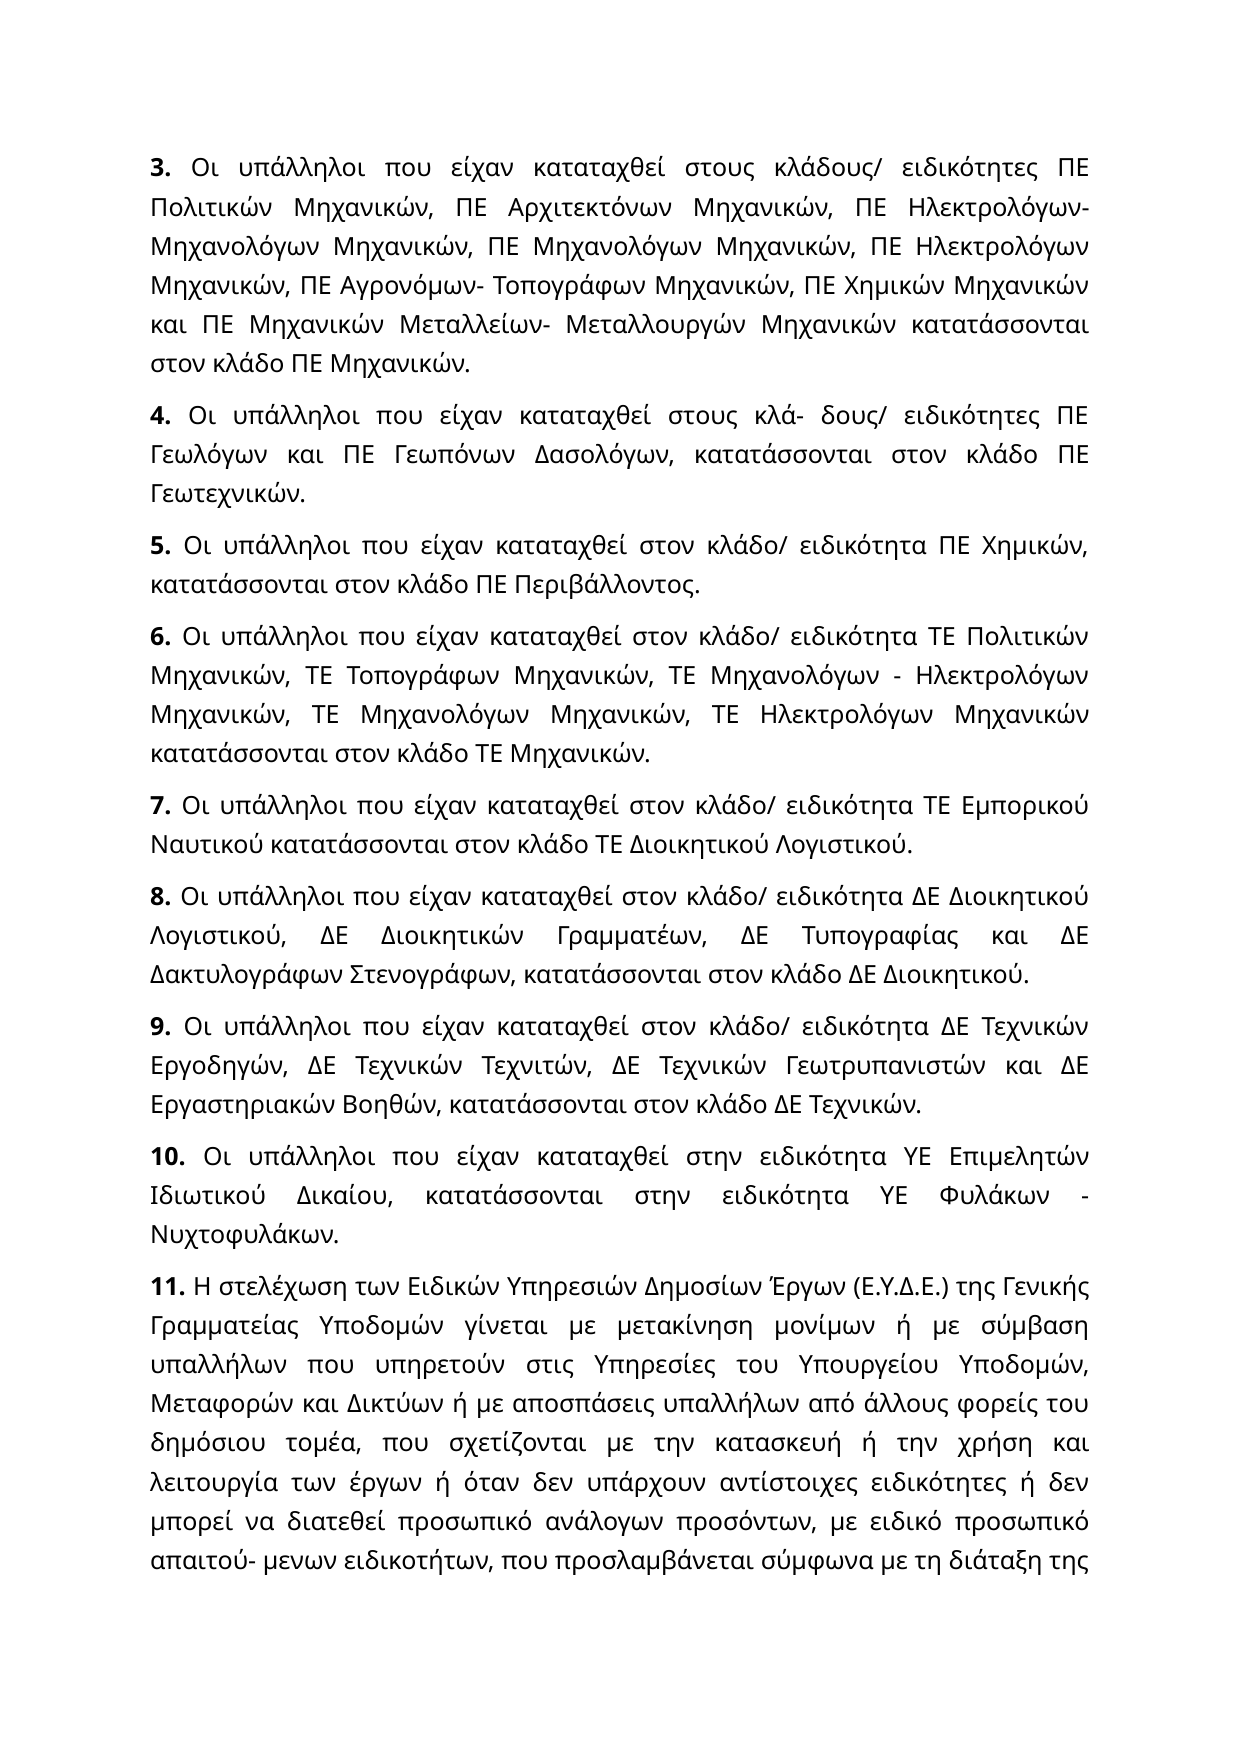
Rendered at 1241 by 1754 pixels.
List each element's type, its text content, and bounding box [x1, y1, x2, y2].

text 4. Οι υπάλληλοι που είχαν καταταχθεί στους κλά- δους/ ειδικότητες ΠΕ Γεωλόγων και ΠΕ Γεωπόνων Δασολόγων, κατατάσσονται στον κλάδο ΠΕ Γεωτεχνικών. [150, 397, 1090, 510]
text 9. Οι υπάλληλοι που είχαν καταταχθεί στον κλάδο/ ειδικότητα ΔΕ Τεχνικών Εργοδηγών, ΔΕ Τεχνικών Τεχνιτών, ΔΕ Τεχνικών Γεωτρυπανιστών και ΔΕ Εργαστηριακών Βοηθών, κατατάσσονται στον κλάδο ΔΕ Τεχνικών. [150, 1008, 1090, 1121]
text 6. Οι υπάλληλοι που είχαν καταταχθεί στον κλάδο/ ειδικότητα ΤΕ Πολιτικών Μηχανικών, ΤΕ Τοπογράφων Μηχανικών, ΤΕ Μηχανολόγων - Ηλεκτρολόγων Μηχανικών, ΤΕ Μηχανολόγων Μηχανικών, ΤΕ Ηλεκτρολόγων Μηχανικών κατατάσσονται στον κλάδο ΤΕ Μηχανικών. [150, 618, 1090, 770]
text 11. Η στελέχωση των Ειδικών Υπηρεσιών Δημοσίων Έργων (Ε.Υ.Δ.Ε.) της Γενικής Γραμματείας Υποδομών γίνεται με μετακίνηση μονίμων ή με σύμβαση υπαλλήλων που υπηρετούν στις Υπηρεσίες του Υπουργείου Υποδομών, Μεταφορών και Δικτύων ή με αποσπάσεις υπαλλήλων από άλλους φορείς του δημόσιου τομέα, που σχετίζονται με την κατασκευή ή την χρήση και λειτουργία των έργων ή όταν δεν υπάρχουν αντίστοιχες ειδικότητες ή δεν μπορεί να διατεθεί προσωπικό ανάλογων προσόντων, με ειδικό προσωπικό απαιτού- μενων ειδικοτήτων, που προσλαμβάνεται σύμφωνα με τη διάταξη της [150, 1268, 1090, 1577]
text 5. Οι υπάλληλοι που είχαν καταταχθεί στον κλάδο/ ειδικότητα ΠΕ Χημικών, κατατάσσονται στον κλάδο ΠΕ Περιβάλλοντος. [150, 527, 1090, 601]
text 8. Οι υπάλληλοι που είχαν καταταχθεί στον κλάδο/ ειδικότητα ΔΕ Διοικητικού Λογιστικού, ΔΕ Διοικητικών Γραμματέων, ΔΕ Τυπογραφίας και ΔΕ Δακτυλογράφων Στενογράφων, κατατάσσονται στον κλάδο ΔΕ Διοικητικού. [150, 878, 1090, 991]
text 7. Οι υπάλληλοι που είχαν καταταχθεί στον κλάδο/ ειδικότητα ΤΕ Εμπορικού Ναυτικού κατατάσσονται στον κλάδο ΤΕ Διοικητικού Λογιστικού. [150, 787, 1090, 861]
text 3. Οι υπάλληλοι που είχαν καταταχθεί στους κλάδους/ ειδικότητες ΠΕ Πολιτικών Μηχανικών, ΠΕ Αρχιτεκτόνων Μηχανικών, ΠΕ Ηλεκτρολόγων- Μηχανολόγων Μηχανικών, ΠΕ Μηχανολόγων Μηχανικών, ΠΕ Ηλεκτρολόγων Μηχανικών, ΠΕ Αγρονόμων- Τοπογράφων Μηχανικών, ΠΕ Χημικών Μηχανικών και ΠΕ Μηχανικών Μεταλλείων- Μεταλλουργών Μηχανικών κατατάσσονται στον κλάδο ΠΕ Μηχανικών. [150, 150, 1090, 380]
text 10. Οι υπάλληλοι που είχαν καταταχθεί στην ειδικότητα ΥΕ Επιμελητών Ιδιωτικού Δικαίου, κατατάσσονται στην ειδικότητα ΥΕ Φυλάκων - Νυχτοφυλάκων. [150, 1138, 1090, 1251]
